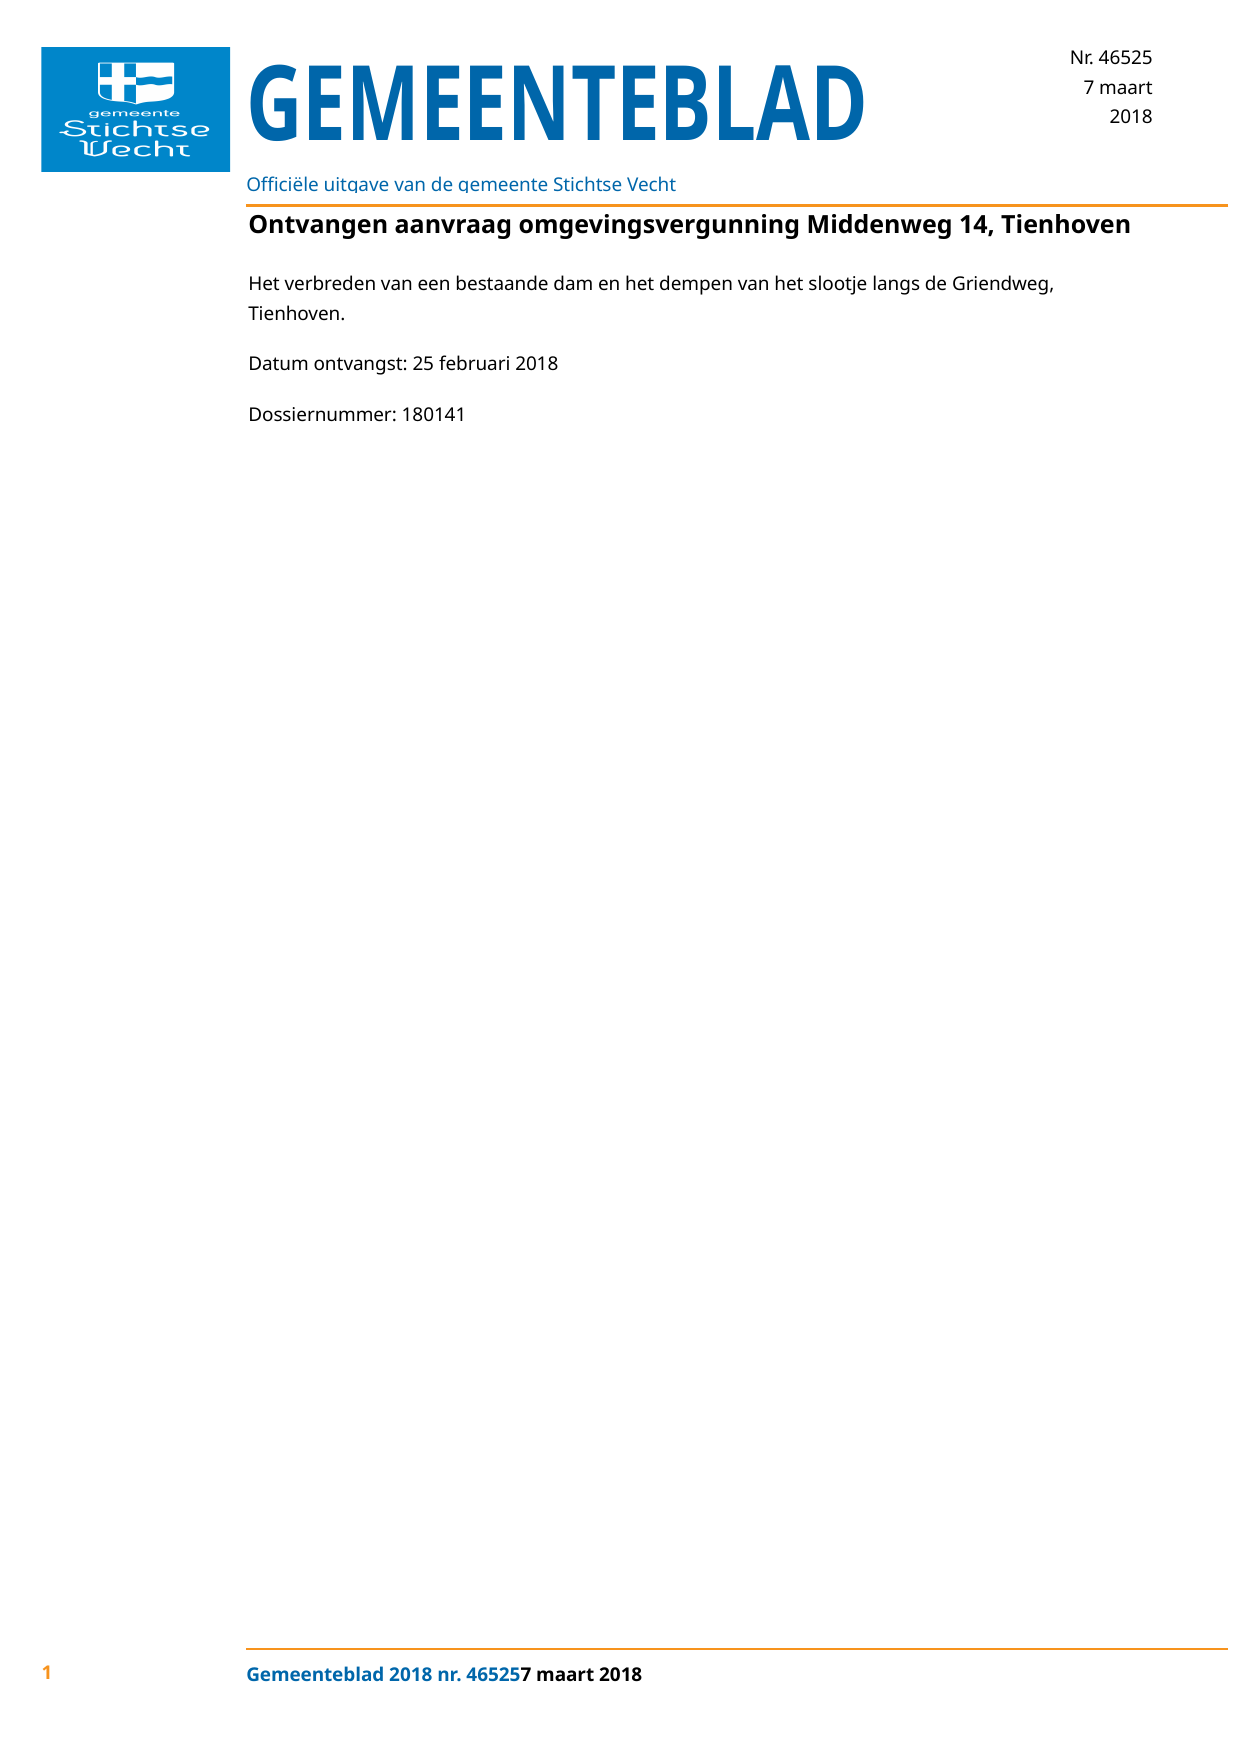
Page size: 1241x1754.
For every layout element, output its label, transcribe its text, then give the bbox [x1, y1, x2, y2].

picture [137, 63, 174, 103]
picture [99, 63, 135, 101]
text Dossiernummer: 180141 [248, 401, 1152, 426]
text Datum ontvangst: 25 februari 2018 [248, 350, 1152, 376]
text Ontvangen aanvraag omgevingsvergunning Middenweg 14, Tienhoven [248, 207, 1152, 241]
text Het verbreden van een bestaande dam en het dempen van het slootje langs de Griendweg, Tienhoven. [248, 270, 1152, 326]
